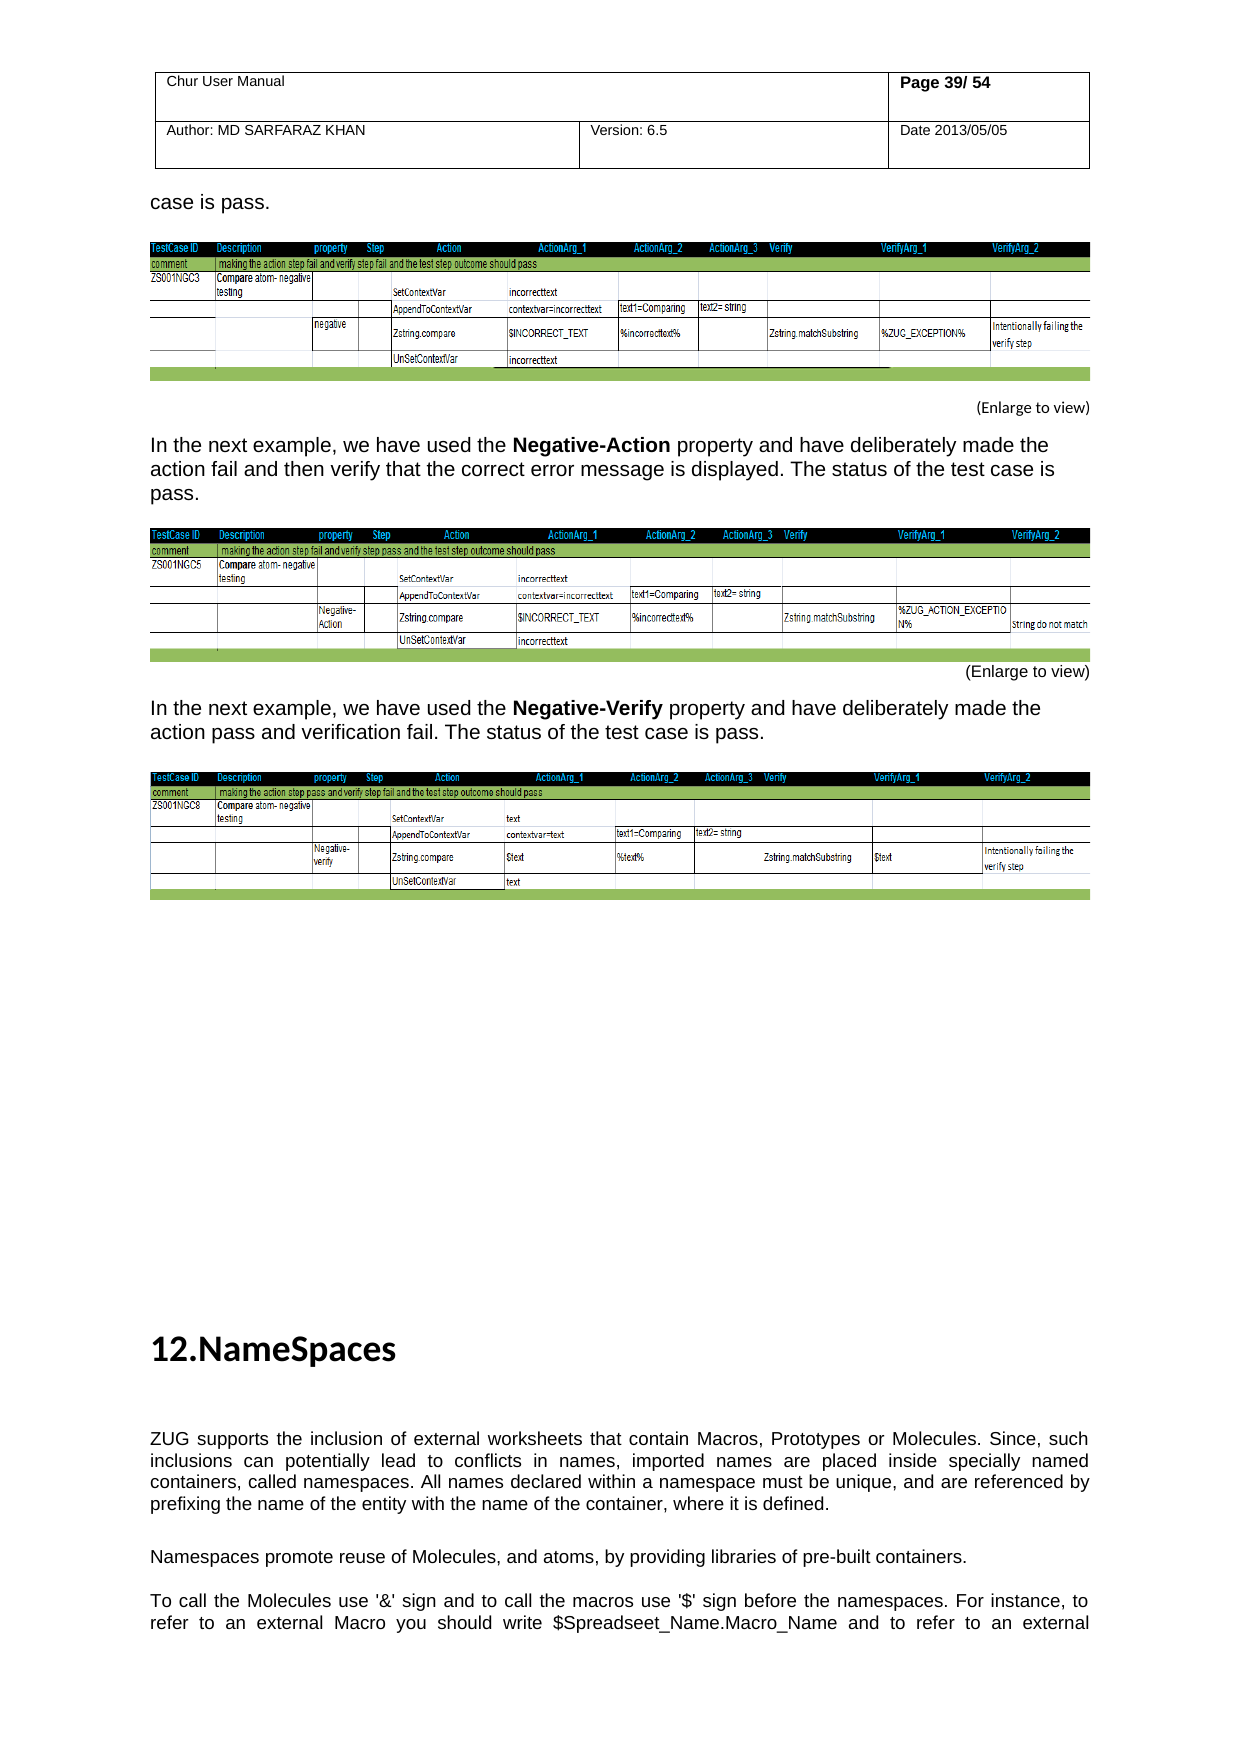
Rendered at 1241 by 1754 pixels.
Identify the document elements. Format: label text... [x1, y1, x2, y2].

text In the next example, we have used the Negative-Action property and have deliberately made the action fail and then verify that the correct error message is displayed. The status of the test case is pass. [150, 433, 1090, 504]
text case is pass. [150, 190, 1090, 214]
picture [150, 772, 1091, 900]
picture [150, 528, 1091, 662]
text (Enlarge to view) [150, 397, 1090, 417]
text Namespaces promote reuse of Molecules, and atoms, by providing libraries of pre-built containers. [150, 1546, 1090, 1567]
picture [150, 242, 1091, 381]
subtitle 12.NameSpaces [150, 1324, 1090, 1370]
text ZUG supports the inclusion of external worksheets that contain Macros, Prototypes or Molecules. Since, such inclusions can potentially lead to conflicts in names, imported names are placed inside specially named containers, called namespaces. All names declared within a namespace must be unique, and are referenced by prefixing the name of the entity with the name of the container, where it is defined. [150, 1428, 1090, 1514]
text In the next example, we have used the Negative-Verify property and have deliberately made the action pass and verification fail. The status of the test case is pass. [150, 696, 1090, 744]
picture [156, 242, 170, 246]
text (Enlarge to view) [150, 662, 1090, 681]
text To call the Molecules use '&' sign and to call the macros use '$' sign before the namespaces. For instance, to refer to an external Macro you should write $Spreadseet_Name.Macro_Name and to refer to an external [150, 1590, 1090, 1633]
